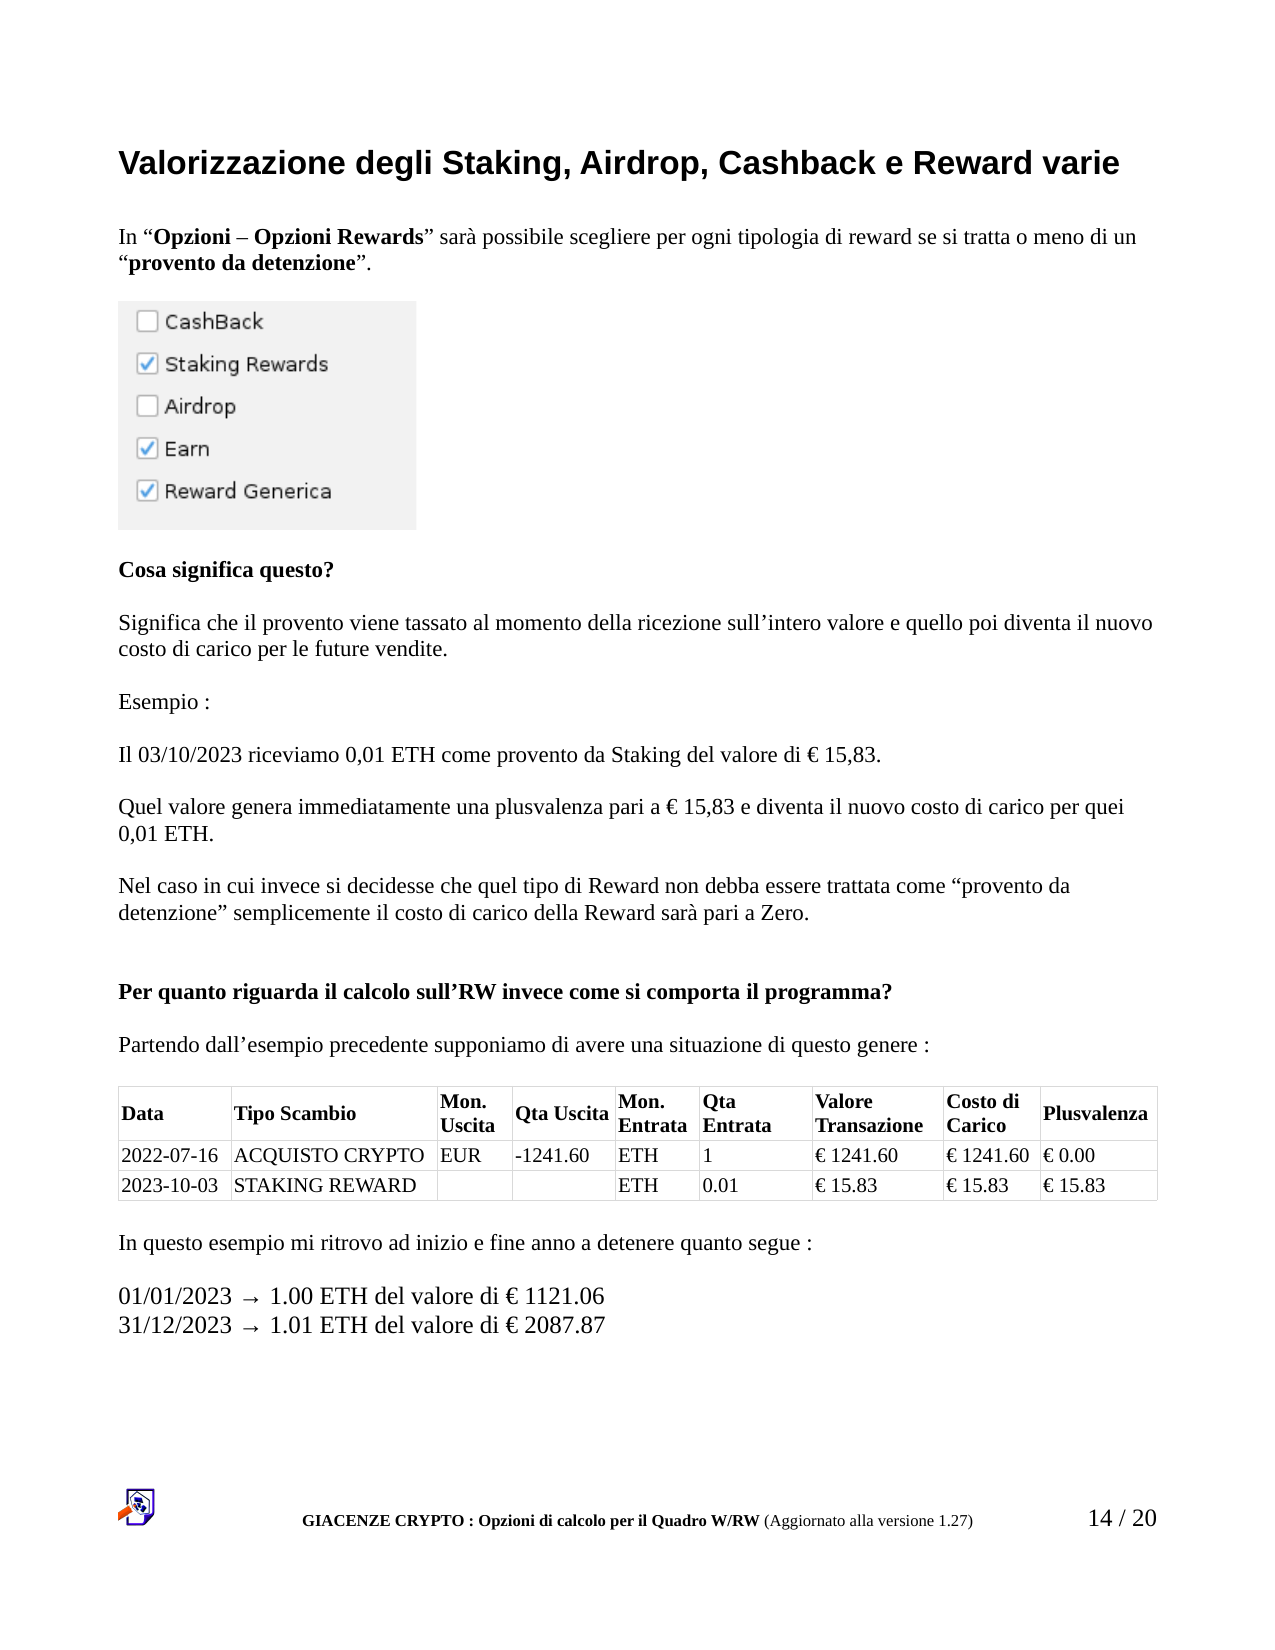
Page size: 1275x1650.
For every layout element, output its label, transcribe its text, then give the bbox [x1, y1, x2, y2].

table_cell ETH [616, 1171, 699, 1200]
table_cell € 15.83 [813, 1171, 943, 1200]
text Nel caso in cui invece si decidesse che quel tipo di Reward non debba essere trattata come “provento da detenzione” semplicemente il costo di carico della Reward sarà pari a Zero. [118, 872, 1157, 925]
table_header Valore Transazione [813, 1087, 943, 1140]
table_cell € 15.83 [1041, 1171, 1157, 1200]
subtitle Valorizzazione degli Staking, Airdrop, Cashback e Reward varie [118, 143, 1157, 182]
table_cell [438, 1171, 512, 1200]
text Cosa significa questo? [118, 556, 1157, 583]
table_cell 1 [700, 1141, 812, 1170]
table_header Mon. Uscita [438, 1087, 512, 1140]
text 01/01/2023 → 1.00 ETH del valore di € 1121.06 [118, 1281, 1157, 1310]
table_header Qta Entrata [700, 1087, 812, 1140]
table_header Data [119, 1087, 231, 1140]
table_cell -1241.60 [513, 1141, 615, 1170]
table_header Costo di Carico [944, 1087, 1040, 1140]
text Per quanto riguarda il calcolo sull’RW invece come si comporta il programma? [118, 978, 1157, 1004]
text Esempio : [118, 688, 1157, 714]
text In questo esempio mi ritrovo ad inizio e fine anno a detenere quanto segue : [118, 1229, 1157, 1255]
table_cell ACQUISTO CRYPTO [232, 1141, 437, 1170]
text Significa che il provento viene tassato al momento della ricezione sull’intero valore e quello poi diventa il nuovo costo di carico per le future vendite. [118, 609, 1157, 662]
table_cell € 1241.60 [944, 1141, 1040, 1170]
table_cell 2022-07-16 [119, 1141, 231, 1170]
text Il 03/10/2023 riceviamo 0,01 ETH come provento da Staking del valore di € 15,83. [118, 741, 1157, 767]
table_cell € 1241.60 [813, 1141, 943, 1170]
table_header Qta Uscita [513, 1087, 615, 1140]
table_header Plusvalenza [1041, 1087, 1157, 1140]
picture [118, 1488, 155, 1526]
table_cell € 0.00 [1041, 1141, 1157, 1170]
table_cell ETH [616, 1141, 699, 1170]
table_cell 2023-10-03 [119, 1171, 231, 1200]
text 31/12/2023 → 1.01 ETH del valore di € 2087.87 [118, 1310, 1157, 1339]
table_cell € 15.83 [944, 1171, 1040, 1200]
table_cell EUR [438, 1141, 512, 1170]
table_cell [513, 1171, 615, 1200]
text In “Opzioni – Opzioni Rewards” sarà possibile scegliere per ogni tipologia di reward se si tratta o meno di un “provento da detenzione”. [118, 223, 1157, 276]
table_header Mon. Entrata [616, 1087, 699, 1140]
text Partendo dall’esempio precedente supponiamo di avere una situazione di questo genere : [118, 1031, 1157, 1057]
table_cell STAKING REWARD [232, 1171, 437, 1200]
picture [118, 301, 417, 530]
table_cell 0.01 [700, 1171, 812, 1200]
text Quel valore genera immediatamente una plusvalenza pari a € 15,83 e diventa il nuovo costo di carico per quei 0,01 ETH. [118, 793, 1157, 846]
table_header Tipo Scambio [232, 1087, 437, 1140]
